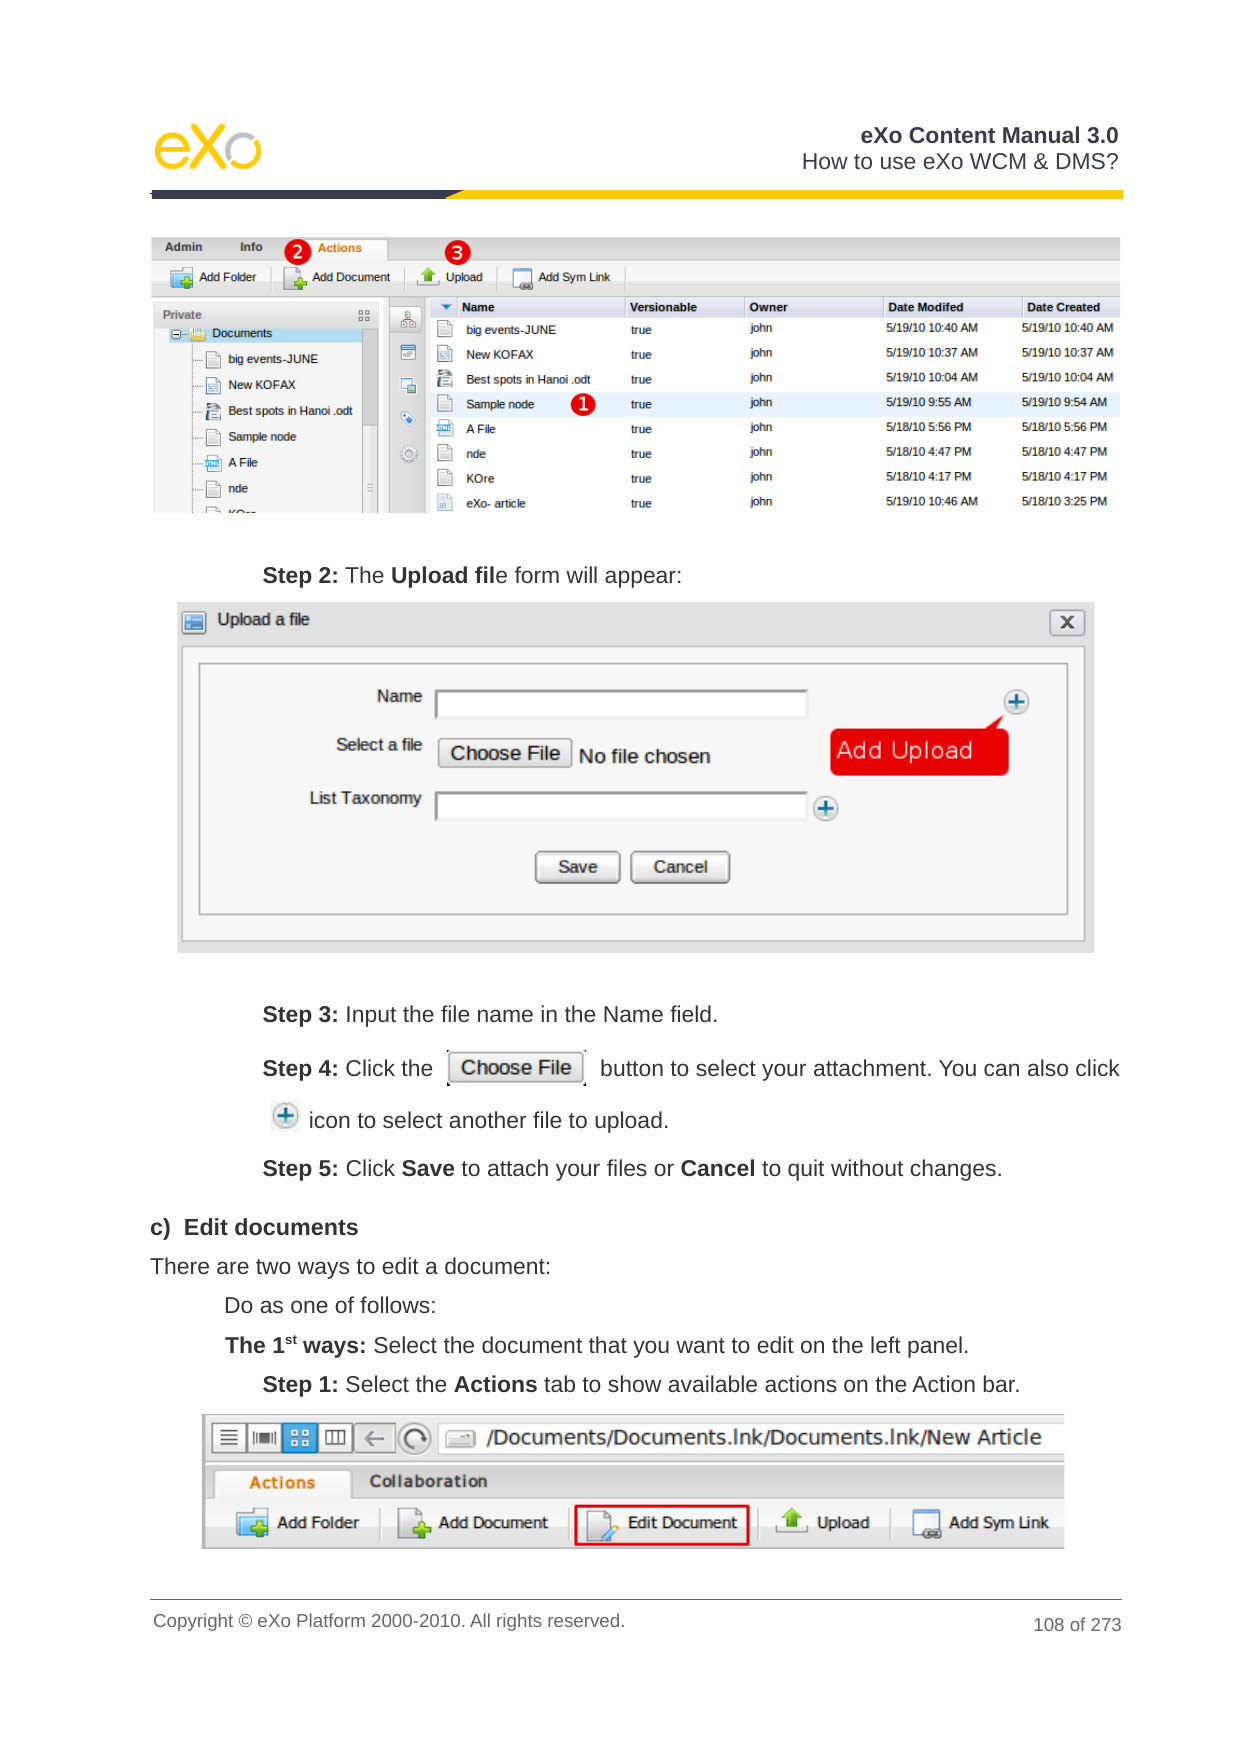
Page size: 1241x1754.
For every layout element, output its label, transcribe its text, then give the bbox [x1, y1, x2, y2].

picture [201, 1414, 1065, 1549]
list Step 1: Select the Actions tab to show available actions on the Action bar. [225, 1371, 1122, 1397]
picture [177, 602, 1095, 953]
text Do as one of follows: [224, 1292, 1122, 1318]
text There are two ways to edit a document: [150, 1253, 1122, 1279]
list Step 4: Click the button to select your attachment. You can also click icon to select another file to upload. [225, 1042, 1122, 1139]
picture [270, 1100, 302, 1132]
list Step 5: Click Save to attach your files or Cancel to quit without changes. [225, 1154, 1122, 1181]
list Step 2: The Upload file form will appear: [225, 562, 1122, 588]
picture [151, 237, 1121, 513]
subtitle Edit documents [150, 1213, 1122, 1240]
picture [151, 190, 1124, 199]
list The 1st ways: Select the document that you want to edit on the left panel. [187, 1332, 1122, 1358]
picture [447, 1050, 587, 1086]
picture [155, 123, 262, 170]
list Step 3: Input the file name in the Name field. [225, 1001, 1122, 1027]
